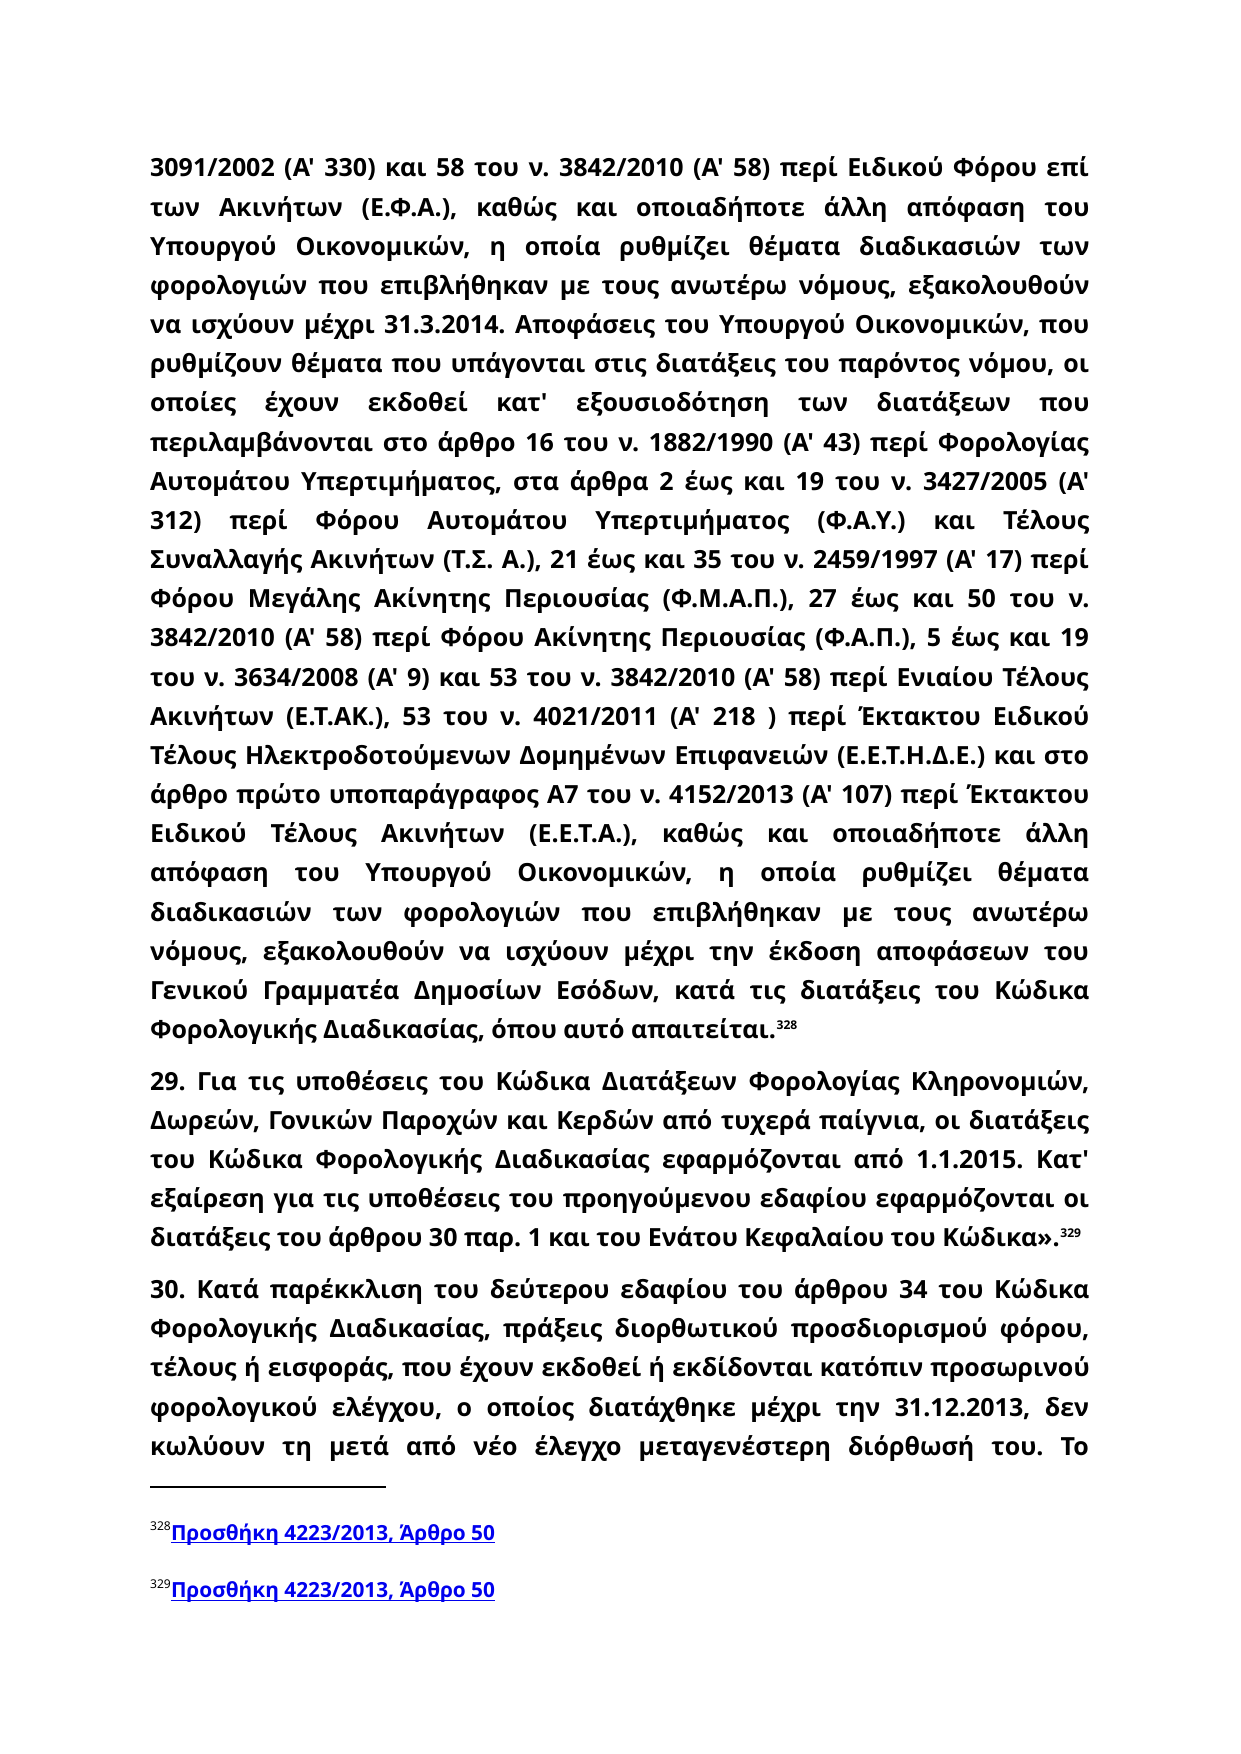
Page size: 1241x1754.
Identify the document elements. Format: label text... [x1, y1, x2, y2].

text 30. Κατά παρέκκλιση του δεύτερου εδαφίου του άρθρου 34 του Κώδικα Φορολογικής Διαδικασίας, πράξεις διορθωτικού προσδιορισμού φόρου, τέλους ή εισφοράς, που έχουν εκδοθεί ή εκδίδονται κατόπιν προσωρινού φορολογικού ελέγχου, ο οποίος διατάχθηκε μέχρι την 31.12.2013, δεν κωλύουν τη μετά από νέο έλεγχο μεταγενέστερη διόρθωσή του. Το [150, 1272, 1090, 1462]
text Προσθήκη 4223/2013, Άρθρο 50 [150, 1518, 1090, 1546]
text 3091/2002 (Α' 330) και 58 του ν. 3842/2010 (Α' 58) περί Ειδικού Φόρου επί των Ακινήτων (Ε.Φ.Α.), καθώς και οποιαδήποτε άλλη απόφαση του Υπουργού Οικονομικών, η οποία ρυθμίζει θέματα διαδικασιών των φορολογιών που επιβλήθηκαν με τους ανωτέρω νόμους, εξακολουθούν να ισχύουν μέχρι 31.3.2014. Αποφάσεις του Υπουργού Οικονομικών, που ρυθμίζουν θέματα που υπάγονται στις διατάξεις του παρόντος νόμου, οι οποίες έχουν εκδοθεί κατ' εξουσιοδότηση των διατάξεων που περιλαμβάνονται στο άρθρο 16 του ν. 1882/1990 (Α' 43) περί Φορολογίας Αυτομάτου Υπερτιμήματος, στα άρθρα 2 έως και 19 του ν. 3427/2005 (Α' 312) περί Φόρου Αυτομάτου Υπερτιμήματος (Φ.Α.Υ.) και Τέλους Συναλλαγής Ακινήτων (Τ.Σ. Α.), 21 έως και 35 του ν. 2459/1997 (Α' 17) περί Φόρου Μεγάλης Ακίνητης Περιουσίας (Φ.Μ.Α.Π.), 27 έως και 50 του ν. 3842/2010 (Α' 58) περί Φόρου Ακίνητης Περιουσίας (Φ.Α.Π.), 5 έως και 19 του ν. 3634/2008 (Α' 9) και 53 του ν. 3842/2010 (Α' 58) περί Ενιαίου Τέλους Ακινήτων (Ε.Τ.ΑΚ.), 53 του ν. 4021/2011 (Α' 218 ) περί Έκτακτου Ειδικού Τέλους Ηλεκτροδοτούμενων Δομημένων Επιφανειών (Ε.Ε.Τ.Η.Δ.Ε.) και στο άρθρο πρώτο υποπαράγραφος Α7 του ν. 4152/2013 (Α' 107) περί Έκτακτου Ειδικού Τέλους Ακινήτων (Ε.Ε.Τ.Α.), καθώς και οποιαδήποτε άλλη απόφαση του Υπουργού Οικονομικών, η οποία ρυθμίζει θέματα διαδικασιών των φορολογιών που επιβλήθηκαν με τους ανωτέρω νόμους, εξακολουθούν να ισχύουν μέχρι την έκδοση αποφάσεων του Γενικού Γραμματέα Δημοσίων Εσόδων, κατά τις διατάξεις του Κώδικα Φορολογικής Διαδικασίας, όπου αυτό απαιτείται. [150, 150, 1090, 1046]
text 29. Για τις υποθέσεις του Κώδικα Διατάξεων Φορολογίας Κληρονομιών, Δωρεών, Γονικών Παροχών και Κερδών από τυχερά παίγνια, οι διατάξεις του Κώδικα Φορολογικής Διαδικασίας εφαρμόζονται από 1.1.2015. Κατ' εξαίρεση για τις υποθέσεις του προηγούμενου εδαφίου εφαρμόζονται οι διατάξεις του άρθρου 30 παρ. 1 και του Ενάτου Κεφαλαίου του Κώδικα». [150, 1063, 1090, 1254]
text Προσθήκη 4223/2013, Άρθρο 50 [150, 1576, 1090, 1604]
